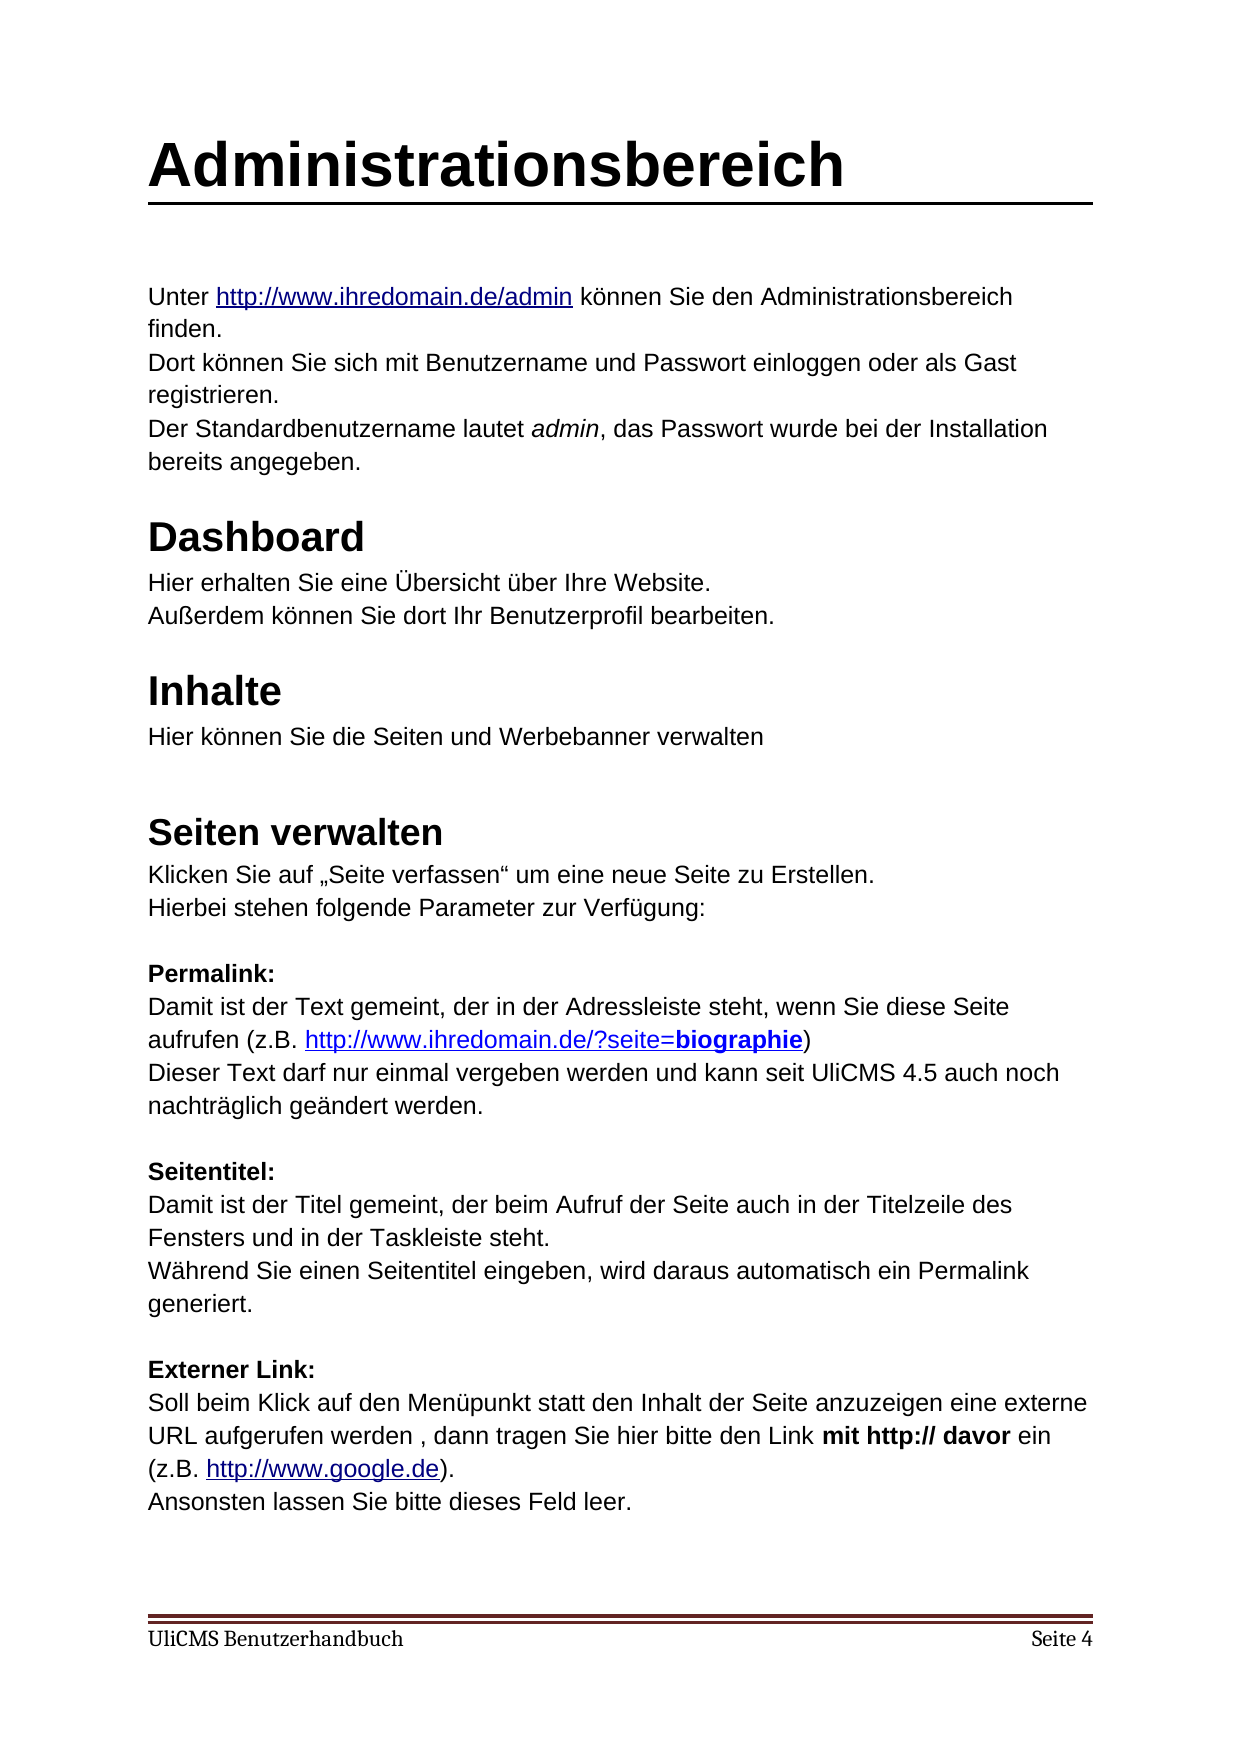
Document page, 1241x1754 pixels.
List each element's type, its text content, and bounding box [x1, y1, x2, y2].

text Hierbei stehen folgende Parameter zur Verfügung: [148, 893, 1093, 921]
text Klicken Sie auf „Seite verfassen“ um eine neue Seite zu Erstellen. [148, 859, 1093, 888]
text Seiten verwalten [148, 810, 1093, 853]
text Dort können Sie sich mit Benutzername und Passwort einloggen oder als Gast registrieren. [148, 347, 1093, 409]
text Außerdem können Sie dort Ihr Benutzerprofil bearbeiten. [148, 601, 1093, 629]
text Damit ist der Titel gemeint, der beim Aufruf der Seite auch in der Titelzeile des Fensters und in der Taskleiste steht. [148, 1190, 1093, 1252]
text Dieser Text darf nur einmal vergeben werden und kann seit UliCMS 4.5 auch noch nachträglich geändert werden. [148, 1058, 1093, 1119]
text Während Sie einen Seitentitel eingeben, wird daraus automatisch ein Permalink generiert. [148, 1256, 1093, 1318]
text Inhalte [148, 667, 1093, 715]
text Hier können Sie die Seiten und Werbebanner verwalten [148, 722, 1093, 751]
text Seitentitel: [148, 1157, 1093, 1186]
text Externer Link: [148, 1355, 1093, 1384]
text Hier erhalten Sie eine Übersicht über Ihre Website. [148, 568, 1093, 596]
text Administrationsbereich [148, 128, 1093, 202]
text Ansonsten lassen Sie bitte dieses Feld leer. [148, 1487, 1093, 1516]
text Der Standardbenutzername lautet admin, das Passwort wurde bei der Installation bereits angegeben. [148, 413, 1093, 475]
text Permalink: [148, 959, 1093, 987]
text Soll beim Klick auf den Menüpunkt statt den Inhalt der Seite anzuzeigen eine externe URL aufgerufen werden , dann tragen Sie hier bitte den Link mit http:// davor ein (z.B. http://www.google.de). [148, 1388, 1093, 1483]
text Dashboard [148, 513, 1093, 561]
text Unter http://www.ihredomain.de/admin können Sie den Administrationsbereich finden. [148, 281, 1093, 343]
text Damit ist der Text gemeint, der in der Adressleiste steht, wenn Sie diese Seite aufrufen (z.B. http://www.ihredomain.de/?seite=biographie) [148, 992, 1093, 1053]
